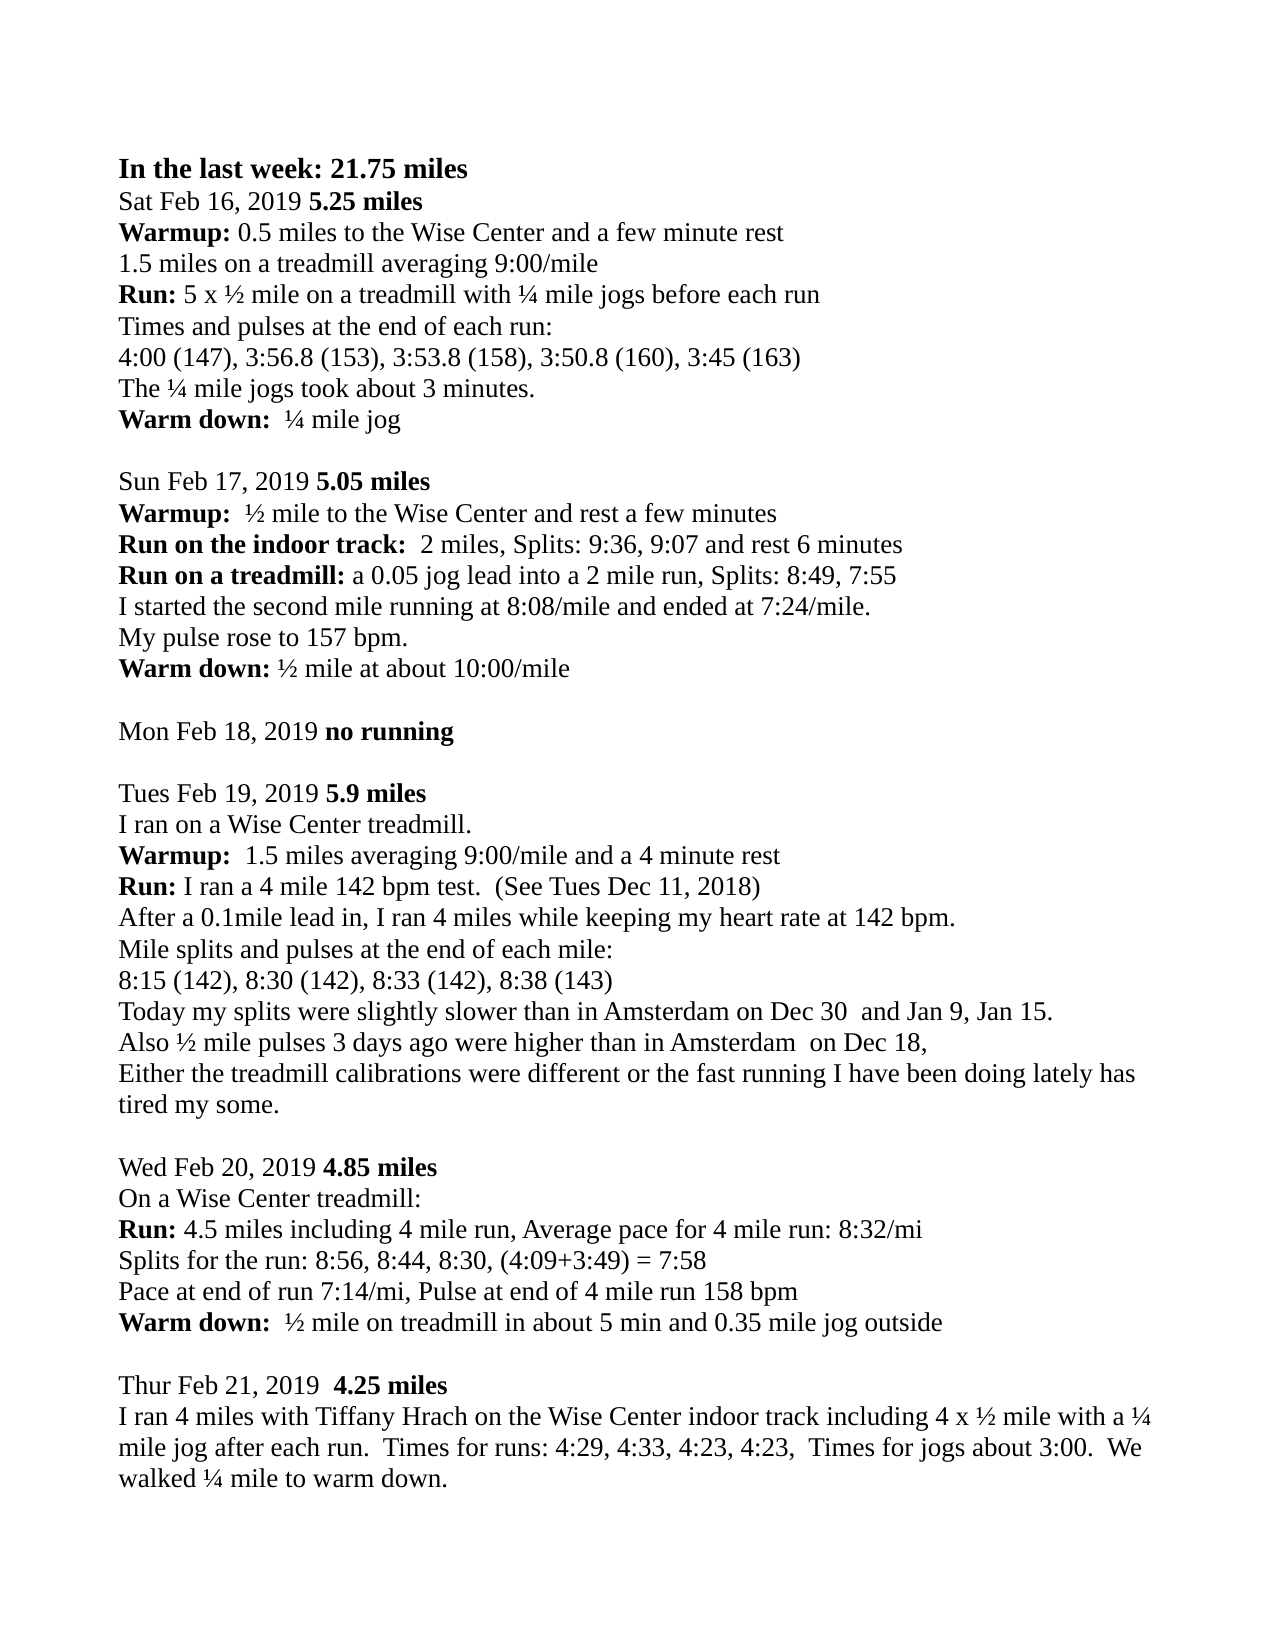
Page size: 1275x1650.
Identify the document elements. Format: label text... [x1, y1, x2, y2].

text My pulse rose to 157 bpm. [118, 621, 1161, 652]
text Warm down: ¼ mile jog [118, 403, 1161, 434]
list 1.5 miles on a treadmill averaging 9:00/mile [118, 247, 1161, 279]
text Warmup: 0.5 miles to the Wise Center and a few minute rest [118, 216, 1161, 247]
text Pace at end of run 7:14/mi, Pulse at end of 4 mile run 158 bpm [118, 1275, 1161, 1306]
text 8:15 (142), 8:30 (142), 8:33 (142), 8:38 (143) [118, 964, 1161, 995]
text Run: I ran a 4 mile 142 bpm test. (See Tues Dec 11, 2018) [118, 870, 1161, 902]
text After a 0.1mile lead in, I ran 4 miles while keeping my heart rate at 142 bpm. [118, 902, 1161, 933]
text I started the second mile running at 8:08/mile and ended at 7:24/mile. [118, 590, 1161, 621]
text Also ½ mile pulses 3 days ago were higher than in Amsterdam on Dec 18, [118, 1026, 1161, 1057]
text Sun Feb 17, 2019 5.05 miles [118, 466, 1161, 497]
text Mile splits and pulses at the end of each mile: [118, 933, 1161, 964]
text Warmup: 1.5 miles averaging 9:00/mile and a 4 minute rest [118, 839, 1161, 870]
list Run: 5 x ½ mile on a treadmill with ¼ mile jogs before each run [118, 279, 1161, 310]
text Splits for the run: 8:56, 8:44, 8:30, (4:09+3:49) = 7:58 [118, 1244, 1161, 1275]
text The ¼ mile jogs took about 3 minutes. [118, 372, 1161, 403]
text I ran 4 miles with Tiffany Hrach on the Wise Center indoor track including 4 x ½ mile with a ¼ mile jog after each run. Times for runs: 4:29, 4:33, 4:23, 4:23, Times for jogs about 3:00. We walked ¼ mile to warm down. [118, 1400, 1161, 1493]
text Run on a treadmill: a 0.05 jog lead into a 2 mile run, Splits: 8:49, 7:55 [118, 559, 1161, 590]
text Today my splits were slightly slower than in Amsterdam on Dec 30 and Jan 9, Jan 15. [118, 995, 1161, 1026]
text Either the treadmill calibrations were different or the fast running I have been doing lately has tired my some. [118, 1057, 1161, 1119]
text Tues Feb 19, 2019 5.9 miles [118, 777, 1161, 808]
text Warmup: ½ mile to the Wise Center and rest a few minutes [118, 497, 1161, 528]
text Sat Feb 16, 2019 5.25 miles [118, 185, 1161, 216]
text Warm down: ½ mile on treadmill in about 5 min and 0.35 mile jog outside [118, 1306, 1161, 1338]
text Run on the indoor track: 2 miles, Splits: 9:36, 9:07 and rest 6 minutes [118, 528, 1161, 559]
text Run: 4.5 miles including 4 mile run, Average pace for 4 mile run: 8:32/mi [118, 1213, 1161, 1244]
text In the last week: 21.75 miles [118, 152, 1161, 185]
text On a Wise Center treadmill: [118, 1182, 1161, 1213]
text 4:00 (147), 3:56.8 (153), 3:53.8 (158), 3:50.8 (160), 3:45 (163) [118, 341, 1161, 372]
text Warm down: ½ mile at about 10:00/mile [118, 652, 1161, 683]
list Times and pulses at the end of each run: [118, 310, 1161, 341]
text Thur Feb 21, 2019 4.25 miles [118, 1369, 1161, 1400]
text Wed Feb 20, 2019 4.85 miles [118, 1151, 1161, 1182]
text Mon Feb 18, 2019 no running [118, 715, 1161, 746]
text I ran on a Wise Center treadmill. [118, 808, 1161, 839]
